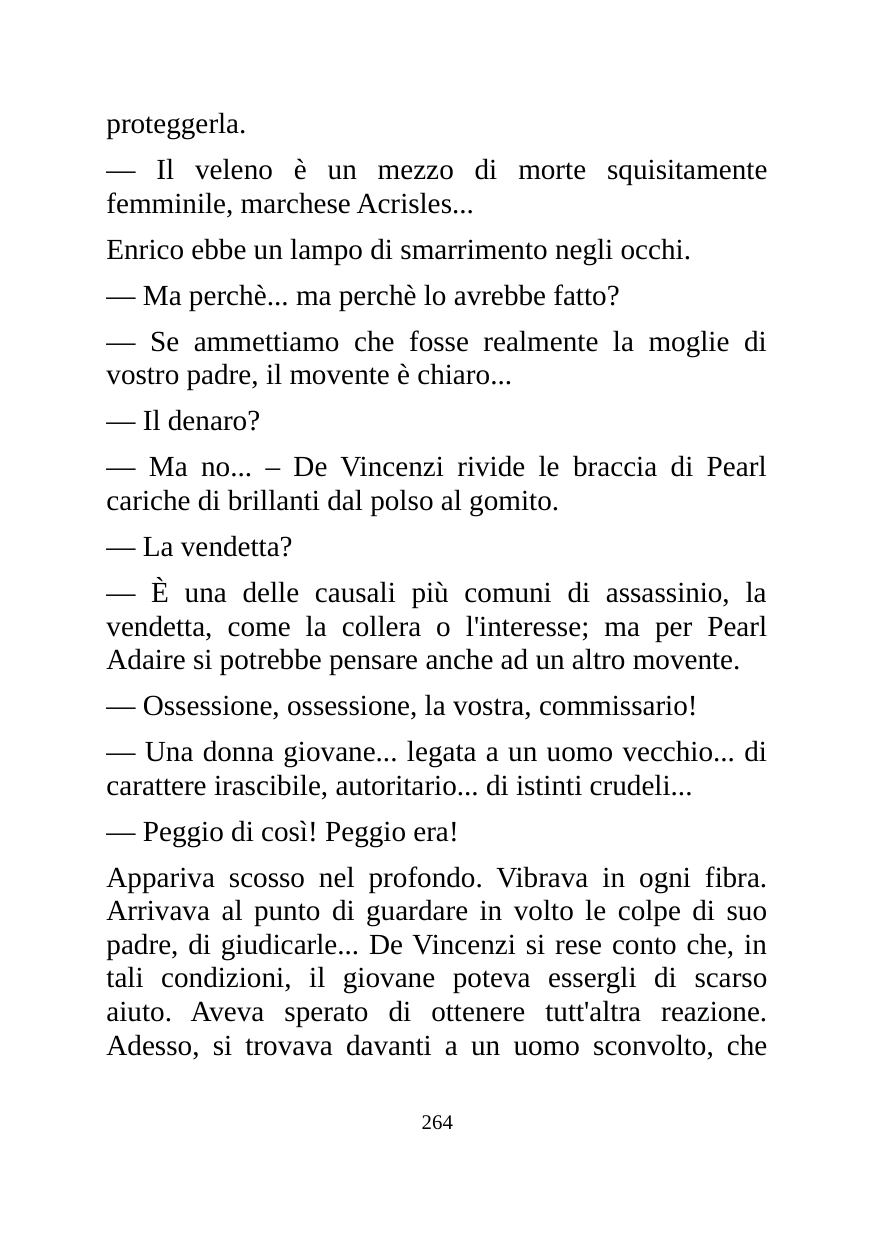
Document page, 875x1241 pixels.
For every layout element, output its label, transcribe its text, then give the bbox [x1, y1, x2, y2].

text — Ma perchè... ma perchè lo avrebbe fatto? [106, 278, 768, 311]
text — Una donna giovane... legata a un uomo vecchio... di carattere irascibile, autoritario... di istinti crudeli... [106, 734, 768, 801]
text — La vendetta? [106, 529, 768, 563]
text — Peggio di così! Peggio era! [106, 814, 768, 847]
text — Ma no... – De Vincenzi rivide le braccia di Pearl cariche di brillanti dal polso al gomito. [106, 449, 768, 517]
text — Se ammettiamo che fosse realmente la moglie di vostro padre, il movente è chiaro... [106, 324, 768, 391]
text Appariva scosso nel profondo. Vibrava in ogni fibra. Arrivava al punto di guardare in volto le colpe di suo padre, di giudicarle... De Vincenzi si rese conto che, in tali condizioni, il giovane poteva essergli di scarso aiuto. Aveva sperato di ottenere tutt'altra reazione. Adesso, si trovava davanti a un uomo sconvolto, che [106, 860, 768, 1061]
text — Ossessione, ossessione, la vostra, commissario! [106, 688, 768, 722]
text — Il denaro? [106, 403, 768, 437]
text — Il veleno è un mezzo di morte squisitamente femminile, marchese Acrisles... [106, 152, 768, 219]
text — È una delle causali più comuni di assassinio, la vendetta, come la collera o l'interesse; ma per Pearl Adaire si potrebbe pensare anche ad un altro movente. [106, 575, 768, 676]
text proteggerla. [106, 106, 768, 140]
text Enrico ebbe un lampo di smarrimento negli occhi. [106, 232, 768, 265]
